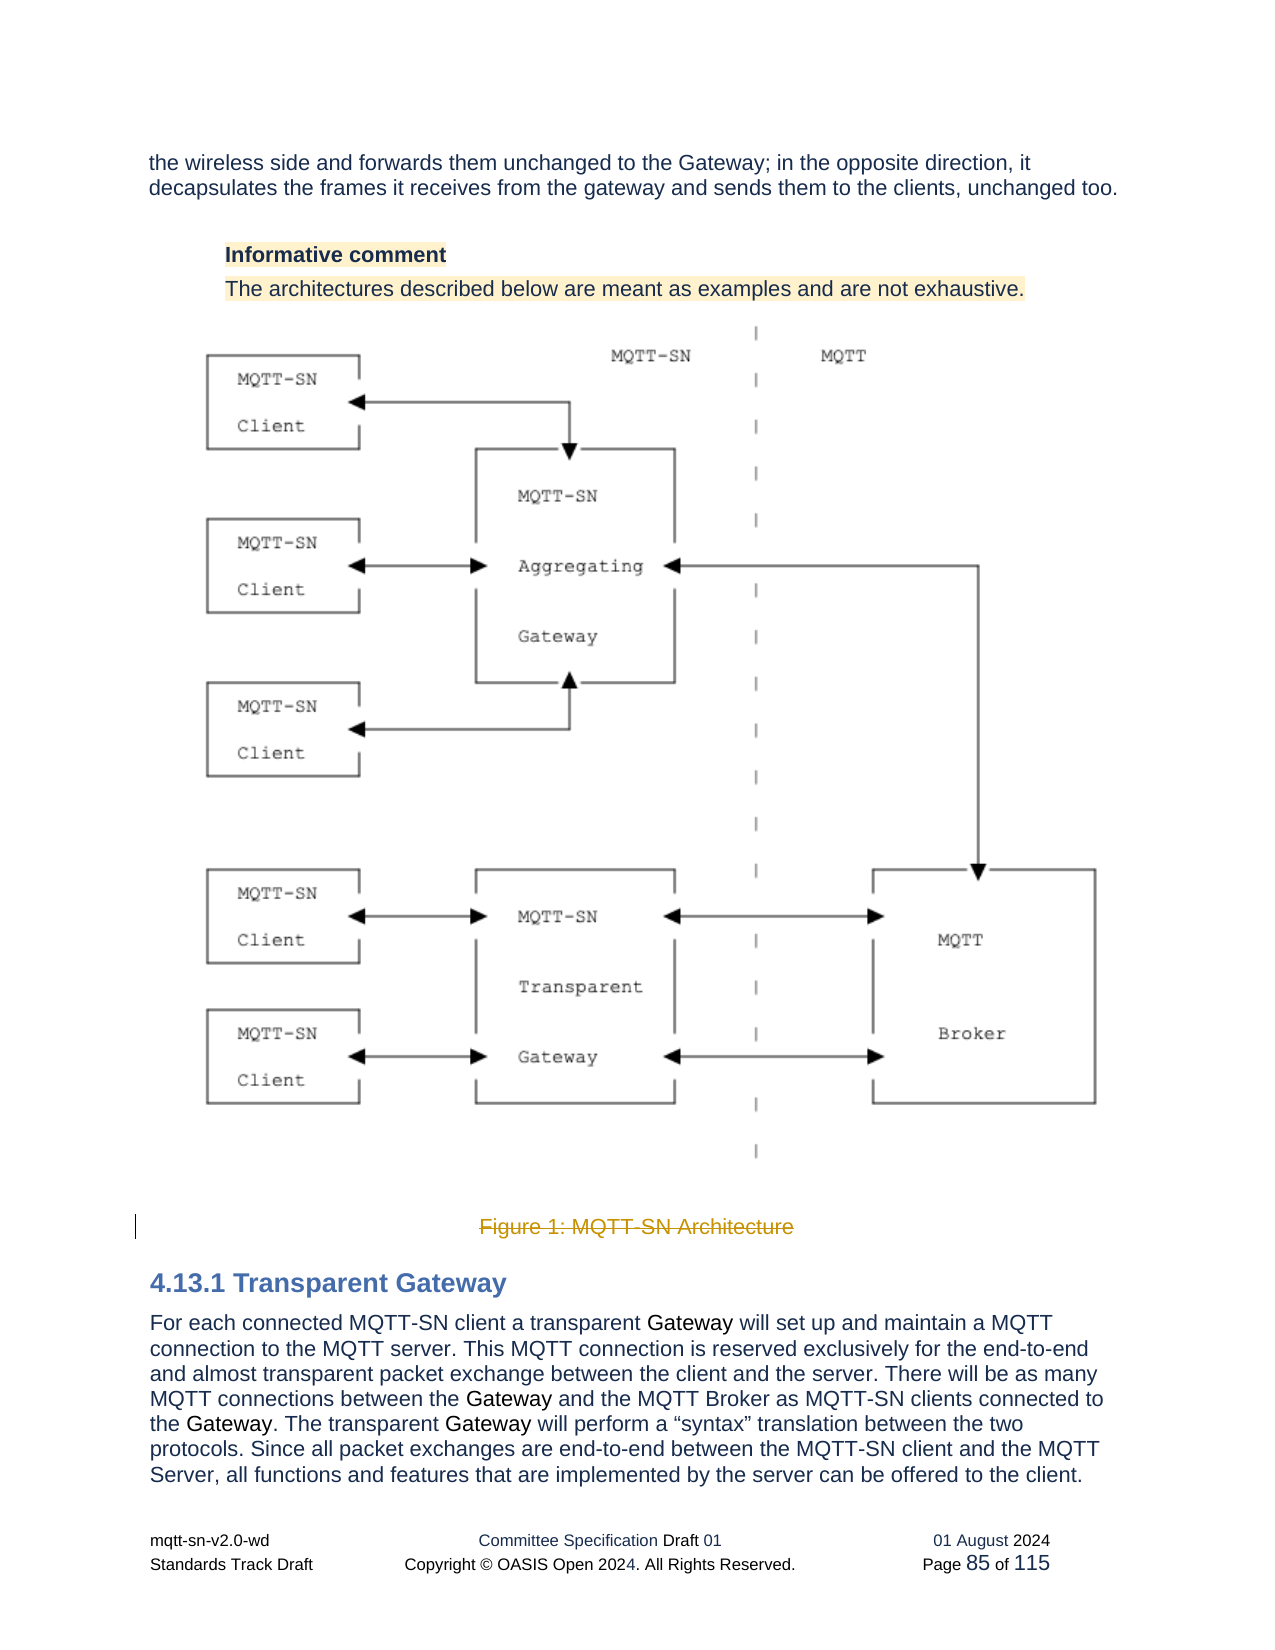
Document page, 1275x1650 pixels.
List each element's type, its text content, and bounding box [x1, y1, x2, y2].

text For each connected MQTT-SN client a transparent Gateway will set up and maintain a MQTT connection to the MQTT server. This MQTT connection is reserved exclusively for the end-to-end and almost transparent packet exchange between the client and the server. There will be as many MQTT connections between the Gateway and the MQTT Broker as MQTT-SN clients connected to the Gateway. The transparent Gateway will perform a “syntax” translation between the two protocols. Since all packet exchanges are end-to-end between the MQTT-SN client and the MQTT Server, all functions and features that are implemented by the server can be offered to the client. [149, 1310, 1124, 1487]
text Informative comment [225, 242, 1124, 267]
picture [199, 309, 1105, 1183]
text The architectures described below are meant as examples and are not exhaustive. [225, 276, 1124, 301]
text the wireless side and forwards them unchanged to the Gateway; in the opposite direction, it decapsulates the frames it receives from the gateway and sends them to the clients, unchanged too. [148, 150, 1124, 200]
subtitle 4.13.1 Transparent Gateway [150, 1267, 1124, 1298]
